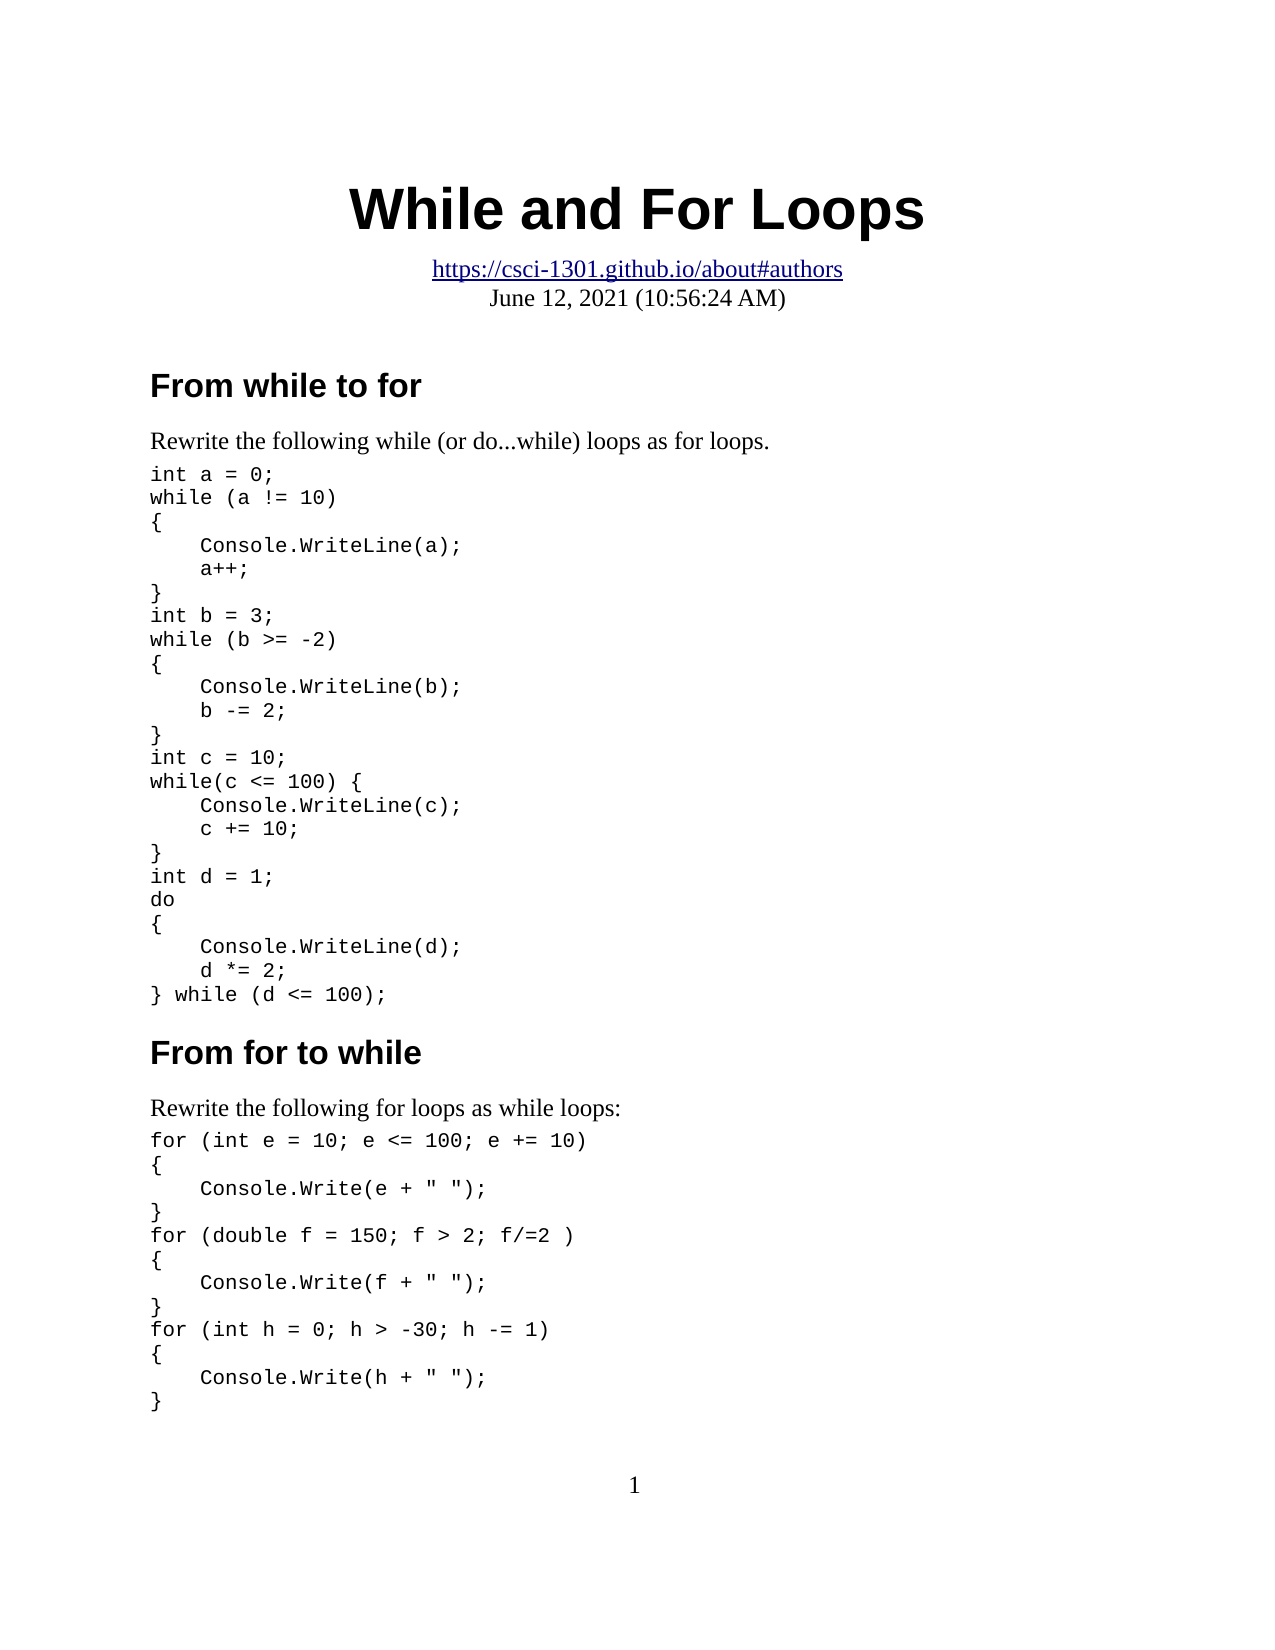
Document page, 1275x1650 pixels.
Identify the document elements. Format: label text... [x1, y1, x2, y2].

text } [150, 1201, 1125, 1225]
text } [150, 1296, 1125, 1319]
text Console.Write(f + " "); [150, 1272, 1125, 1296]
text { [150, 653, 1125, 676]
text } while (d <= 100); [150, 984, 1125, 1007]
text https://csci-1301.github.io/about#authors [150, 254, 1125, 283]
text int c = 10; [150, 747, 1125, 771]
subtitle From for to while [150, 1032, 1125, 1071]
text Console.WriteLine(b); [150, 676, 1125, 700]
text b -= 2; [150, 700, 1125, 724]
text for (double f = 150; f > 2; f/=2 ) [150, 1225, 1125, 1248]
text for (int e = 10; e <= 100; e += 10) [150, 1130, 1125, 1154]
text a++; [150, 558, 1125, 582]
text { [150, 1154, 1125, 1178]
text int b = 3; [150, 606, 1125, 629]
text while (a != 10) [150, 487, 1125, 511]
text June 12, 2021 (10:56:24 AM) [150, 283, 1125, 312]
text } [150, 582, 1125, 606]
text c += 10; [150, 818, 1125, 842]
text { [150, 1343, 1125, 1367]
text int d = 1; [150, 866, 1125, 889]
text { [150, 1248, 1125, 1272]
text do [150, 889, 1125, 913]
text Rewrite the following while (or do...while) loops as for loops. [150, 426, 1125, 455]
text for (int h = 0; h > -30; h -= 1) [150, 1319, 1125, 1343]
text Rewrite the following for loops as while loops: [150, 1093, 1125, 1121]
text Console.Write(e + " "); [150, 1178, 1125, 1201]
text Console.WriteLine(c); [150, 795, 1125, 818]
text } [150, 1390, 1125, 1414]
text d *= 2; [150, 960, 1125, 984]
text Console.WriteLine(d); [150, 937, 1125, 960]
text } [150, 724, 1125, 747]
title While and For Loops [150, 175, 1125, 242]
text while(c <= 100) { [150, 771, 1125, 795]
text { [150, 913, 1125, 937]
text int a = 0; [150, 464, 1125, 487]
subtitle From while to for [150, 366, 1125, 404]
text { [150, 511, 1125, 534]
text Console.WriteLine(a); [150, 534, 1125, 558]
text Console.Write(h + " "); [150, 1367, 1125, 1390]
text while (b >= -2) [150, 629, 1125, 653]
text } [150, 842, 1125, 866]
